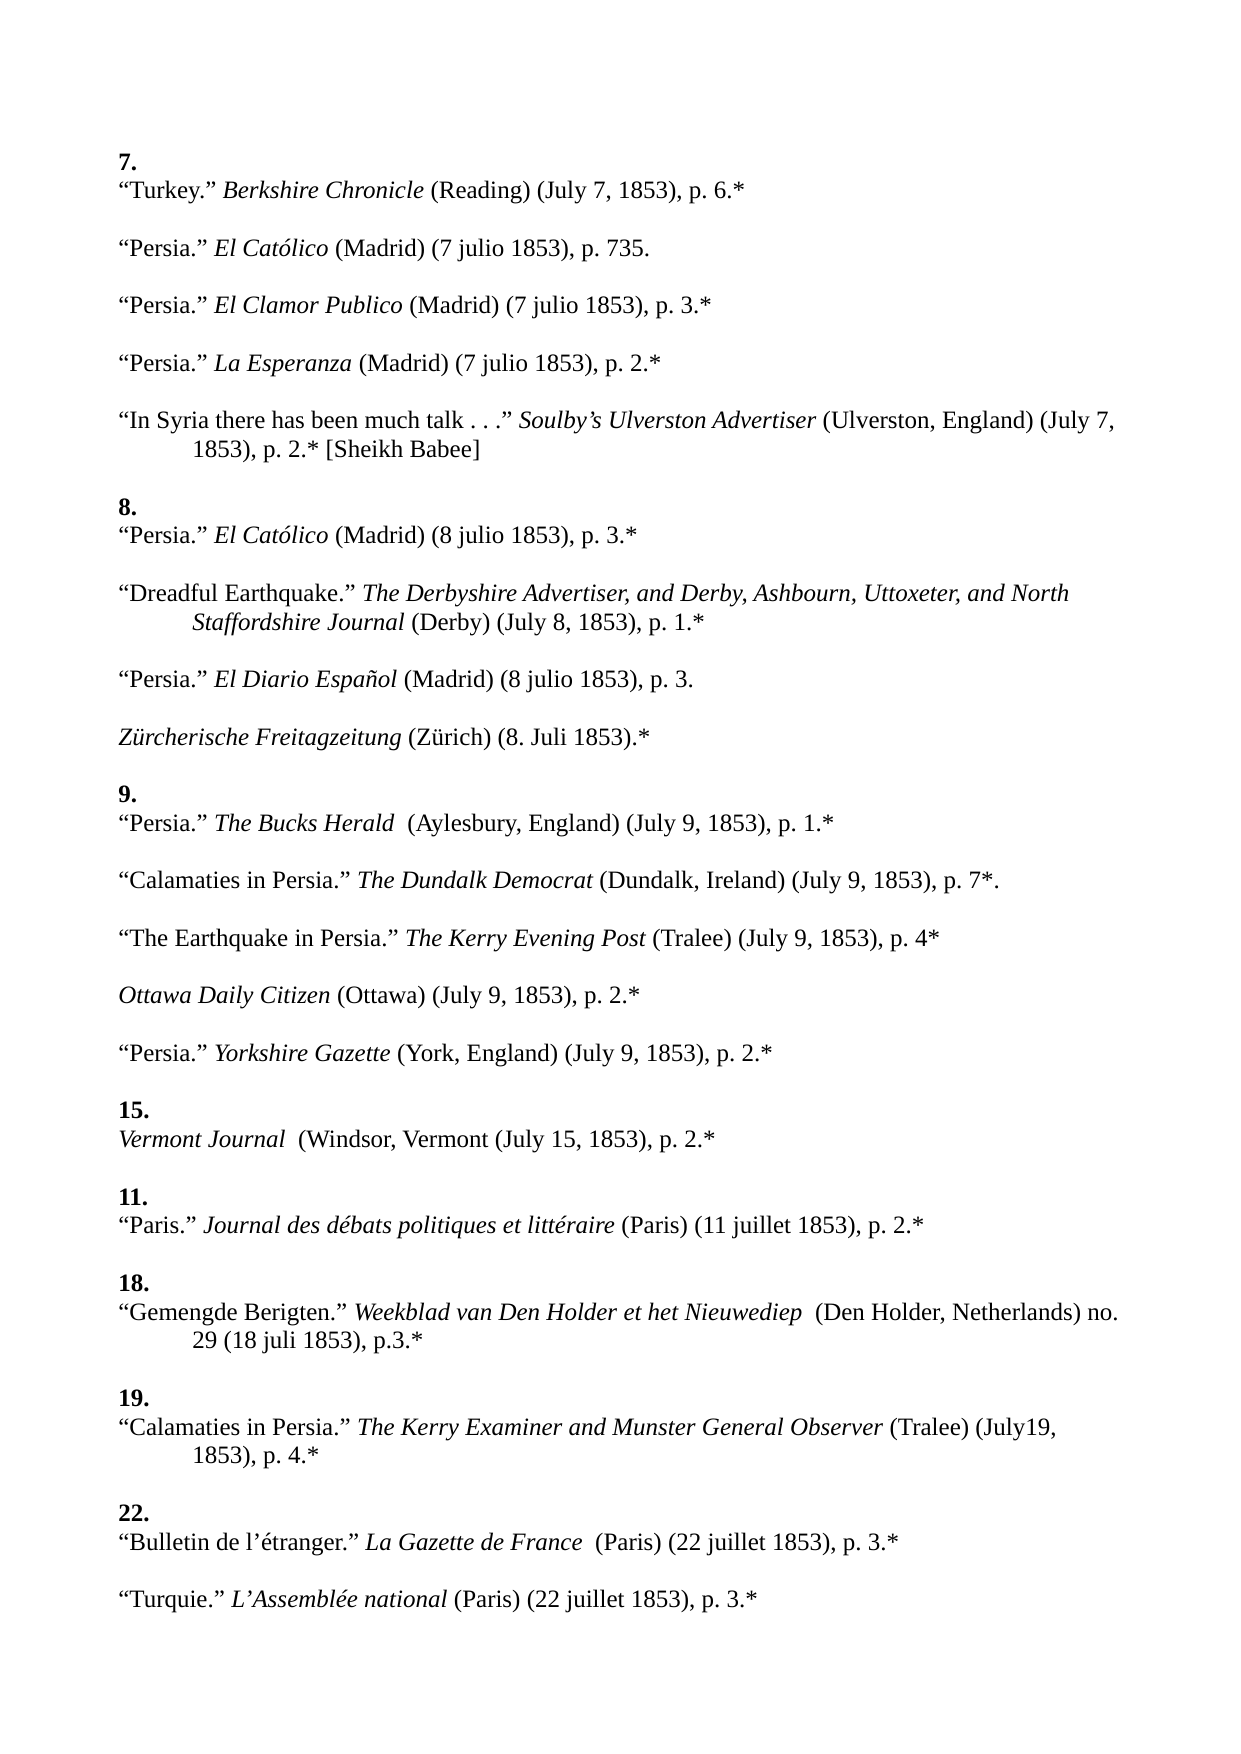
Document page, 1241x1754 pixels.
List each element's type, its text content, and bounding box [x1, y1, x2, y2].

text “Turkey.” Berkshire Chronicle (Reading) (July 7, 1853), p. 6.* [118, 176, 1122, 204]
text “Persia.” La Esperanza (Madrid) (7 julio 1853), p. 2.* [118, 348, 1122, 377]
text “Persia.” The Bucks Herald (Aylesbury, England) (July 9, 1853), p. 1.* [118, 808, 1122, 837]
text “Gemengde Berigten.” Weekblad van Den Holder et het Nieuwediep (Den Holder, Netherlands) no. 29 (18 juli 1853), p.3.* [118, 1297, 1122, 1354]
text “In Syria there has been much talk . . .” Soulby’s Ulverston Advertiser (Ulverston, England) (July 7, 1853), p. 2.* [Sheikh Babee] [118, 406, 1122, 463]
text Ottawa Daily Citizen (Ottawa) (July 9, 1853), p. 2.* [118, 981, 1122, 1009]
text “Paris.” Journal des débats politiques et littéraire (Paris) (11 juillet 1853), p. 2.* [118, 1211, 1122, 1239]
text “Persia.” El Católico (Madrid) (7 julio 1853), p. 735. [118, 233, 1122, 262]
text 19. [118, 1383, 1122, 1412]
text “Turquie.” L’Assemblée national (Paris) (22 juillet 1853), p. 3.* [118, 1584, 1122, 1613]
text “Bulletin de l’étranger.” La Gazette de France (Paris) (22 juillet 1853), p. 3.* [118, 1527, 1122, 1556]
text 18. [118, 1268, 1122, 1297]
text 8. [118, 492, 1122, 521]
text “Persia.” El Católico (Madrid) (8 julio 1853), p. 3.* [118, 521, 1122, 549]
text “Dreadful Earthquake.” The Derbyshire Advertiser, and Derby, Ashbourn, Uttoxeter, and North Staffordshire Journal (Derby) (July 8, 1853), p. 1.* [118, 578, 1122, 636]
text “Calamaties in Persia.” The Dundalk Democrat (Dundalk, Ireland) (July 9, 1853), p. 7*. [118, 866, 1122, 894]
text 7. [118, 147, 1122, 176]
text 15. [118, 1096, 1122, 1124]
text Zürcherische Freitagzeitung (Zürich) (8. Juli 1853).* [118, 722, 1122, 751]
text 22. [118, 1498, 1122, 1527]
text Vermont Journal (Windsor, Vermont (July 15, 1853), p. 2.* [118, 1124, 1122, 1153]
text “Persia.” El Diario Español (Madrid) (8 julio 1853), p. 3. [118, 664, 1122, 693]
text “Persia.” El Clamor Publico (Madrid) (7 julio 1853), p. 3.* [118, 291, 1122, 319]
text 9. [118, 779, 1122, 808]
text “Persia.” Yorkshire Gazette (York, England) (July 9, 1853), p. 2.* [118, 1038, 1122, 1067]
text 11. [118, 1182, 1122, 1211]
text “Calamaties in Persia.” The Kerry Examiner and Munster General Observer (Tralee) (July19, 1853), p. 4.* [118, 1412, 1122, 1469]
text “The Earthquake in Persia.” The Kerry Evening Post (Tralee) (July 9, 1853), p. 4* [118, 923, 1122, 952]
